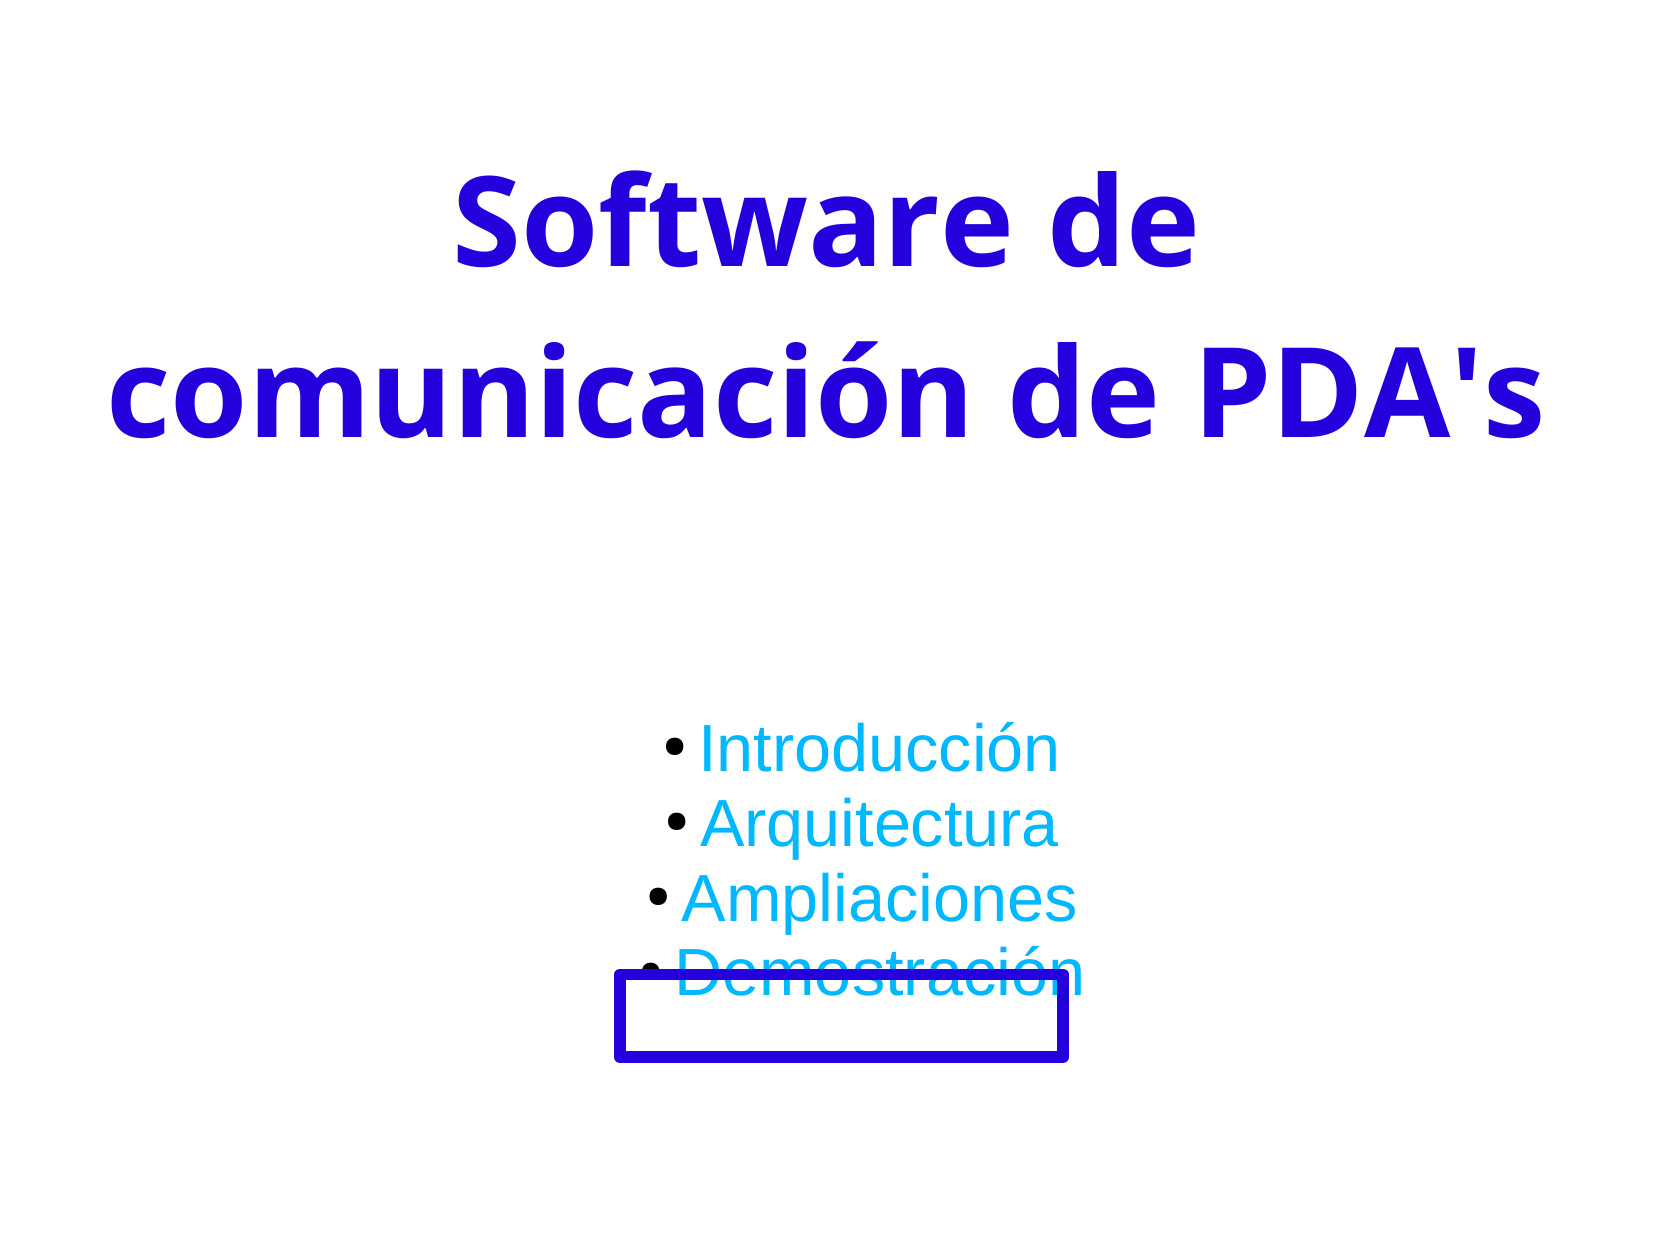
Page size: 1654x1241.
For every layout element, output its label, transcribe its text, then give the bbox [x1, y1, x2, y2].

title Software de comunicación de PDA's [82, 142, 1571, 464]
subtitle Introducción Arquitectura Ampliaciones Demostración [82, 620, 1571, 1102]
